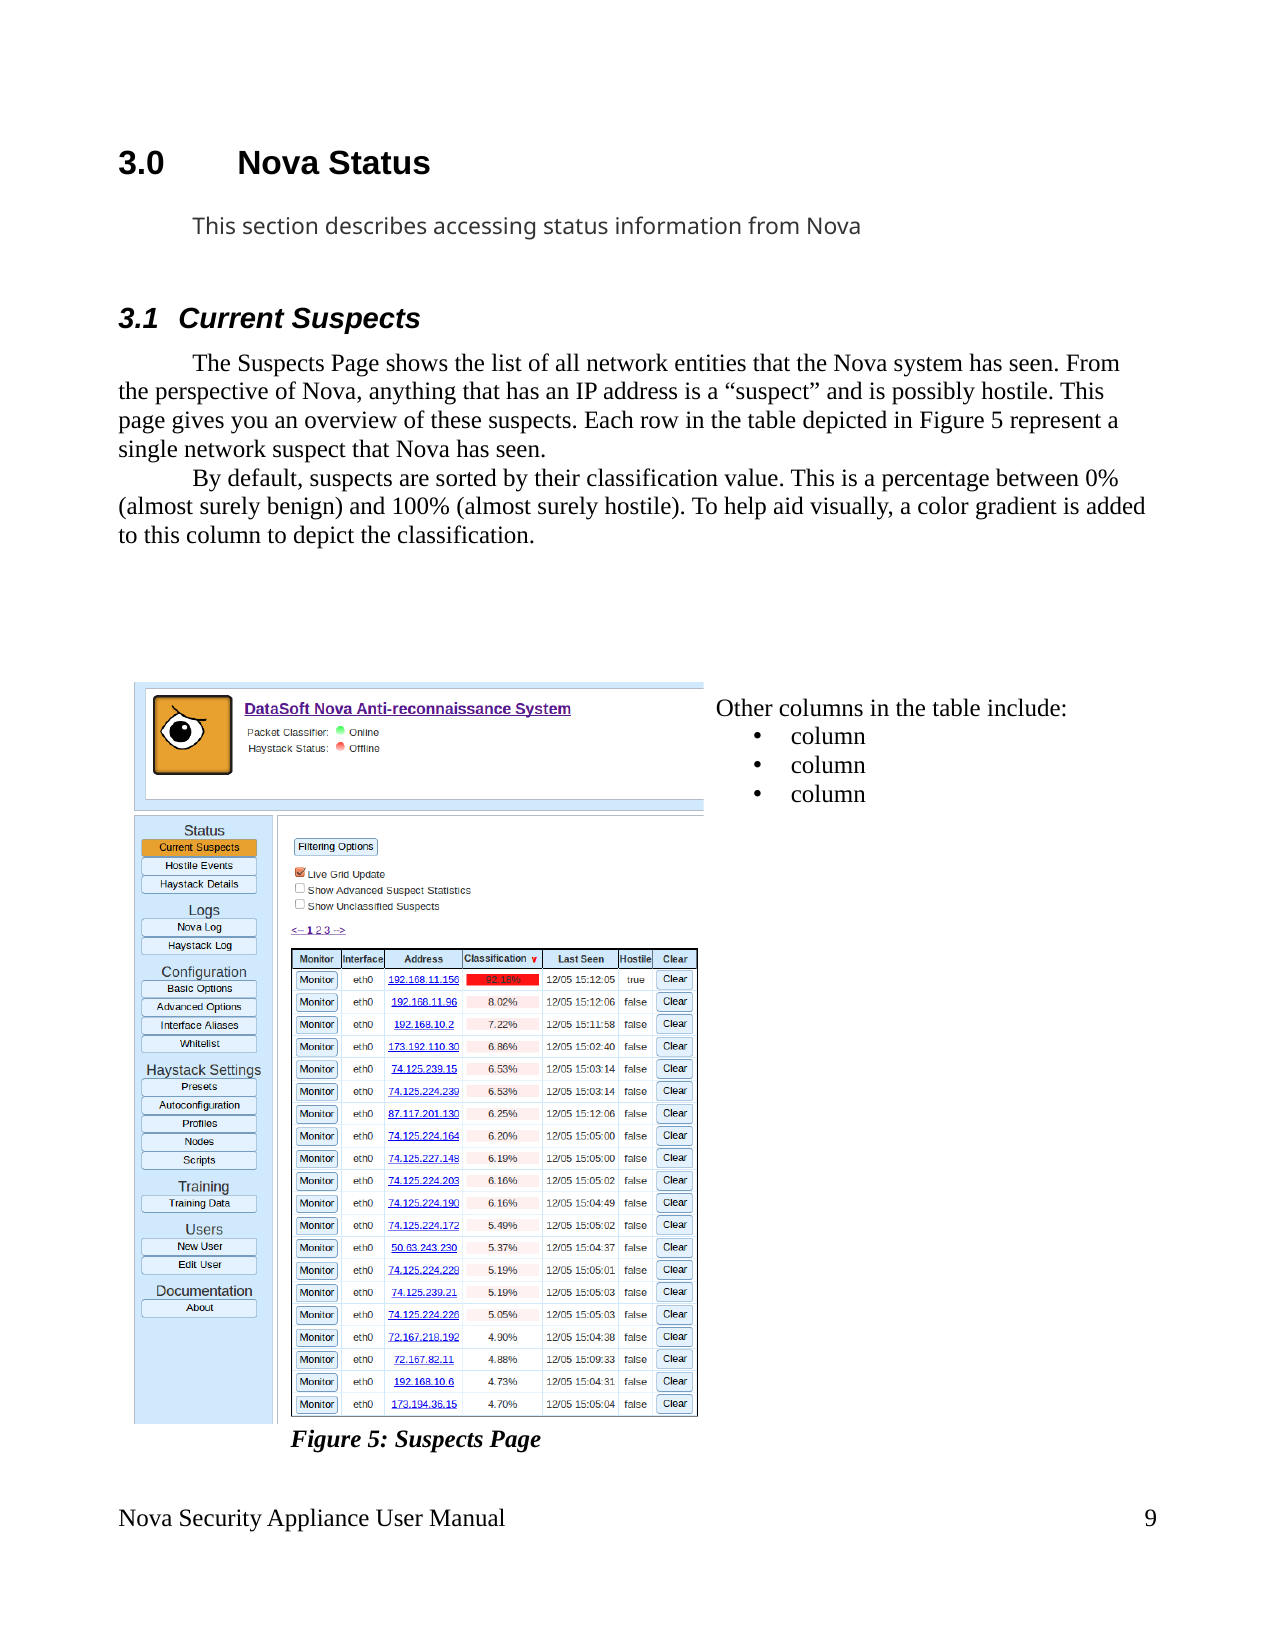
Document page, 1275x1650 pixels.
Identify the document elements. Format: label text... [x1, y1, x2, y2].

list column [704, 721, 1157, 750]
text Other columns in the table include: [704, 693, 1157, 721]
text Figure 5: Suspects Page [130, 1424, 704, 1453]
list column [704, 750, 1157, 779]
subtitle Current Suspects [118, 302, 1157, 335]
text By default, suspects are sorted by their classification value. This is a percentage between 0% (almost surely benign) and 100% (almost surely hostile). To help aid visually, a color gradient is added to this column to depict the classification. [118, 463, 1157, 549]
subtitle Nova Status [118, 143, 1157, 182]
list This section describes accessing status information from Nova [118, 194, 1157, 245]
picture [130, 682, 704, 1424]
text The Suspects Page shows the list of all network entities that the Nova system has seen. From the perspective of Nova, anything that has an IP address is a “suspect” and is possibly hostile. This page gives you an overview of these suspects. Each row in the table depicted in Figure 4 represent a single network suspect that Nova has seen. [118, 348, 1157, 463]
list column [704, 779, 1157, 808]
